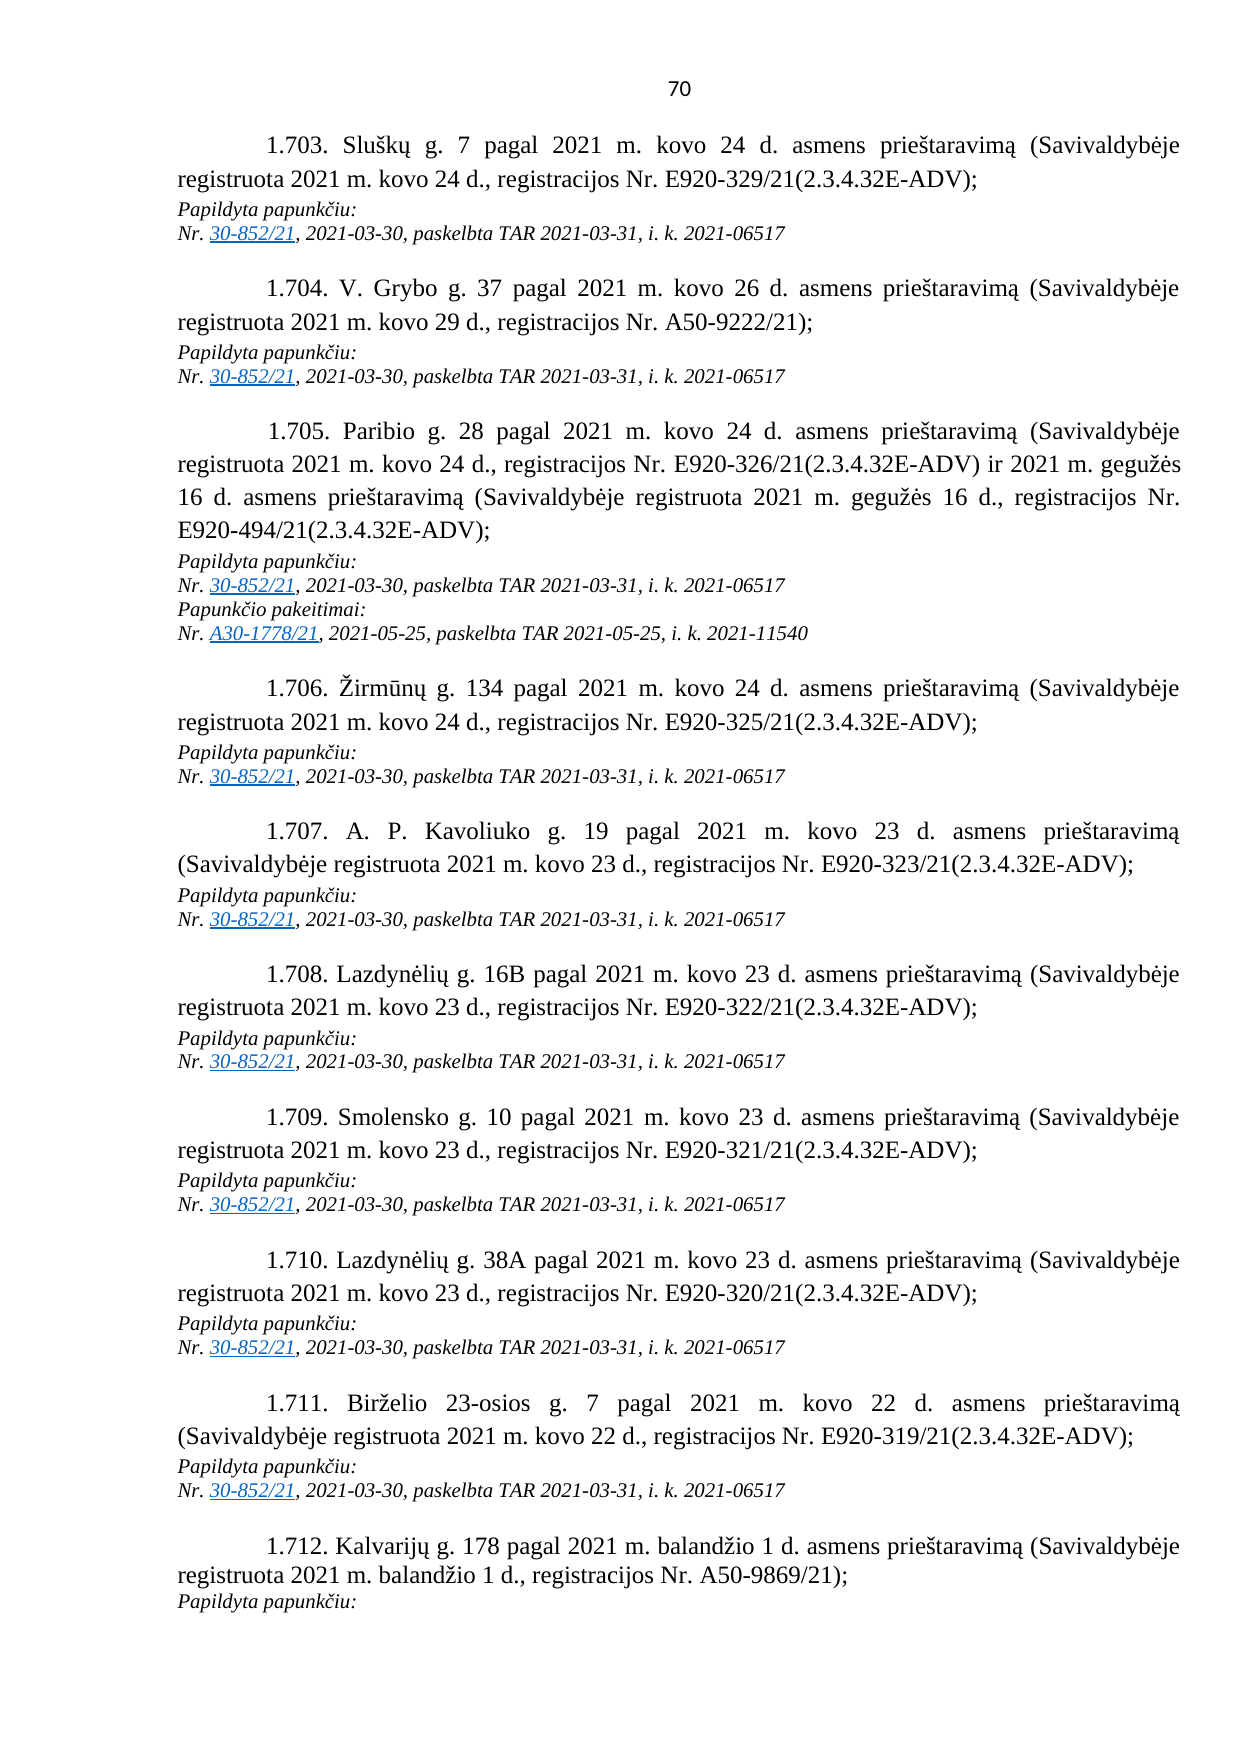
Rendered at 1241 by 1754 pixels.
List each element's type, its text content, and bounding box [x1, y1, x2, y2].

text Nr. 30-852/21, 2021-03-30, paskelbta TAR 2021-03-31, i. k. 2021-06517 [177, 1049, 1181, 1073]
text Nr. 30-852/21, 2021-03-30, paskelbta TAR 2021-03-31, i. k. 2021-06517 [177, 573, 1181, 597]
text 1.708. Lazdynėlių g. 16B pagal 2021 m. kovo 23 d. asmens prieštaravimą (Savivaldybėje registruota 2021 m. kovo 23 d., registracijos Nr. E920-322/21(2.3.4.32E-ADV); [177, 959, 1181, 1021]
text Papildyta papunkčiu: [177, 739, 1181, 764]
text Papildyta papunkčiu: [177, 1588, 1181, 1613]
text Nr. 30-852/21, 2021-03-30, paskelbta TAR 2021-03-31, i. k. 2021-06517 [177, 364, 1181, 388]
text Papunkčio pakeitimai: [177, 597, 1181, 621]
text 1.703. Sluškų g. 7 pagal 2021 m. kovo 24 d. asmens prieštaravimą (Savivaldybėje registruota 2021 m. kovo 24 d., registracijos Nr. E920-329/21(2.3.4.32E-ADV); [177, 131, 1181, 192]
text Papildyta papunkčiu: [177, 1454, 1181, 1478]
text Nr. 30-852/21, 2021-03-30, paskelbta TAR 2021-03-31, i. k. 2021-06517 [177, 764, 1181, 788]
text 1.709. Smolensko g. 10 pagal 2021 m. kovo 23 d. asmens prieštaravimą (Savivaldybėje registruota 2021 m. kovo 23 d., registracijos Nr. E920-321/21(2.3.4.32E-ADV); [177, 1102, 1181, 1164]
text Nr. A30-1778/21, 2021-05-25, paskelbta TAR 2021-05-25, i. k. 2021-11540 [177, 621, 1181, 645]
text Nr. 30-852/21, 2021-03-30, paskelbta TAR 2021-03-31, i. k. 2021-06517 [177, 907, 1181, 931]
text Nr. 30-852/21, 2021-03-30, paskelbta TAR 2021-03-31, i. k. 2021-06517 [177, 221, 1181, 245]
text Nr. 30-852/21, 2021-03-30, paskelbta TAR 2021-03-31, i. k. 2021-06517 [177, 1192, 1181, 1216]
text Papildyta papunkčiu: [177, 339, 1181, 364]
text Nr. 30-852/21, 2021-03-30, paskelbta TAR 2021-03-31, i. k. 2021-06517 [177, 1335, 1181, 1359]
text 1.706. Žirmūnų g. 134 pagal 2021 m. kovo 24 d. asmens prieštaravimą (Savivaldybėje registruota 2021 m. kovo 24 d., registracijos Nr. E920-325/21(2.3.4.32E-ADV); [177, 673, 1181, 735]
text Nr. 30-852/21, 2021-03-30, paskelbta TAR 2021-03-31, i. k. 2021-06517 [177, 1478, 1181, 1502]
text 1.705. Paribio g. 28 pagal 2021 m. kovo 24 d. asmens prieštaravimą (Savivaldybėje registruota 2021 m. kovo 24 d., registracijos Nr. E920-326/21(2.3.4.32E-ADV) ir 2021 m. gegužės 16 d. asmens prieštaravimą (Savivaldybėje registruota 2021 m. gegužės 16 d., registracijos Nr. E920-494/21(2.3.4.32E-ADV); [177, 416, 1181, 544]
text Papildyta papunkčiu: [177, 197, 1181, 221]
text Papildyta papunkčiu: [177, 1025, 1181, 1049]
text Papildyta papunkčiu: [177, 882, 1181, 907]
text 1.710. Lazdynėlių g. 38A pagal 2021 m. kovo 23 d. asmens prieštaravimą (Savivaldybėje registruota 2021 m. kovo 23 d., registracijos Nr. E920-320/21(2.3.4.32E-ADV); [177, 1245, 1181, 1307]
text 1.704. V. Grybo g. 37 pagal 2021 m. kovo 26 d. asmens prieštaravimą (Savivaldybėje registruota 2021 m. kovo 29 d., registracijos Nr. A50-9222/21); [177, 273, 1181, 335]
text 1.712. Kalvarijų g. 178 pagal 2021 m. balandžio 1 d. asmens prieštaravimą (Savivaldybėje registruota 2021 m. balandžio 1 d., registracijos Nr. A50-9869/21); [177, 1531, 1181, 1588]
text Papildyta papunkčiu: [177, 1311, 1181, 1335]
text 1.707. A. P. Kavoliuko g. 19 pagal 2021 m. kovo 23 d. asmens prieštaravimą (Savivaldybėje registruota 2021 m. kovo 23 d., registracijos Nr. E920-323/21(2.3.4.32E-ADV); [177, 816, 1181, 878]
text Papildyta papunkčiu: [177, 1168, 1181, 1192]
text Papildyta papunkčiu: [177, 548, 1181, 573]
text 1.711. Birželio 23-osios g. 7 pagal 2021 m. kovo 22 d. asmens prieštaravimą (Savivaldybėje registruota 2021 m. kovo 22 d., registracijos Nr. E920-319/21(2.3.4.32E-ADV); [177, 1388, 1181, 1450]
